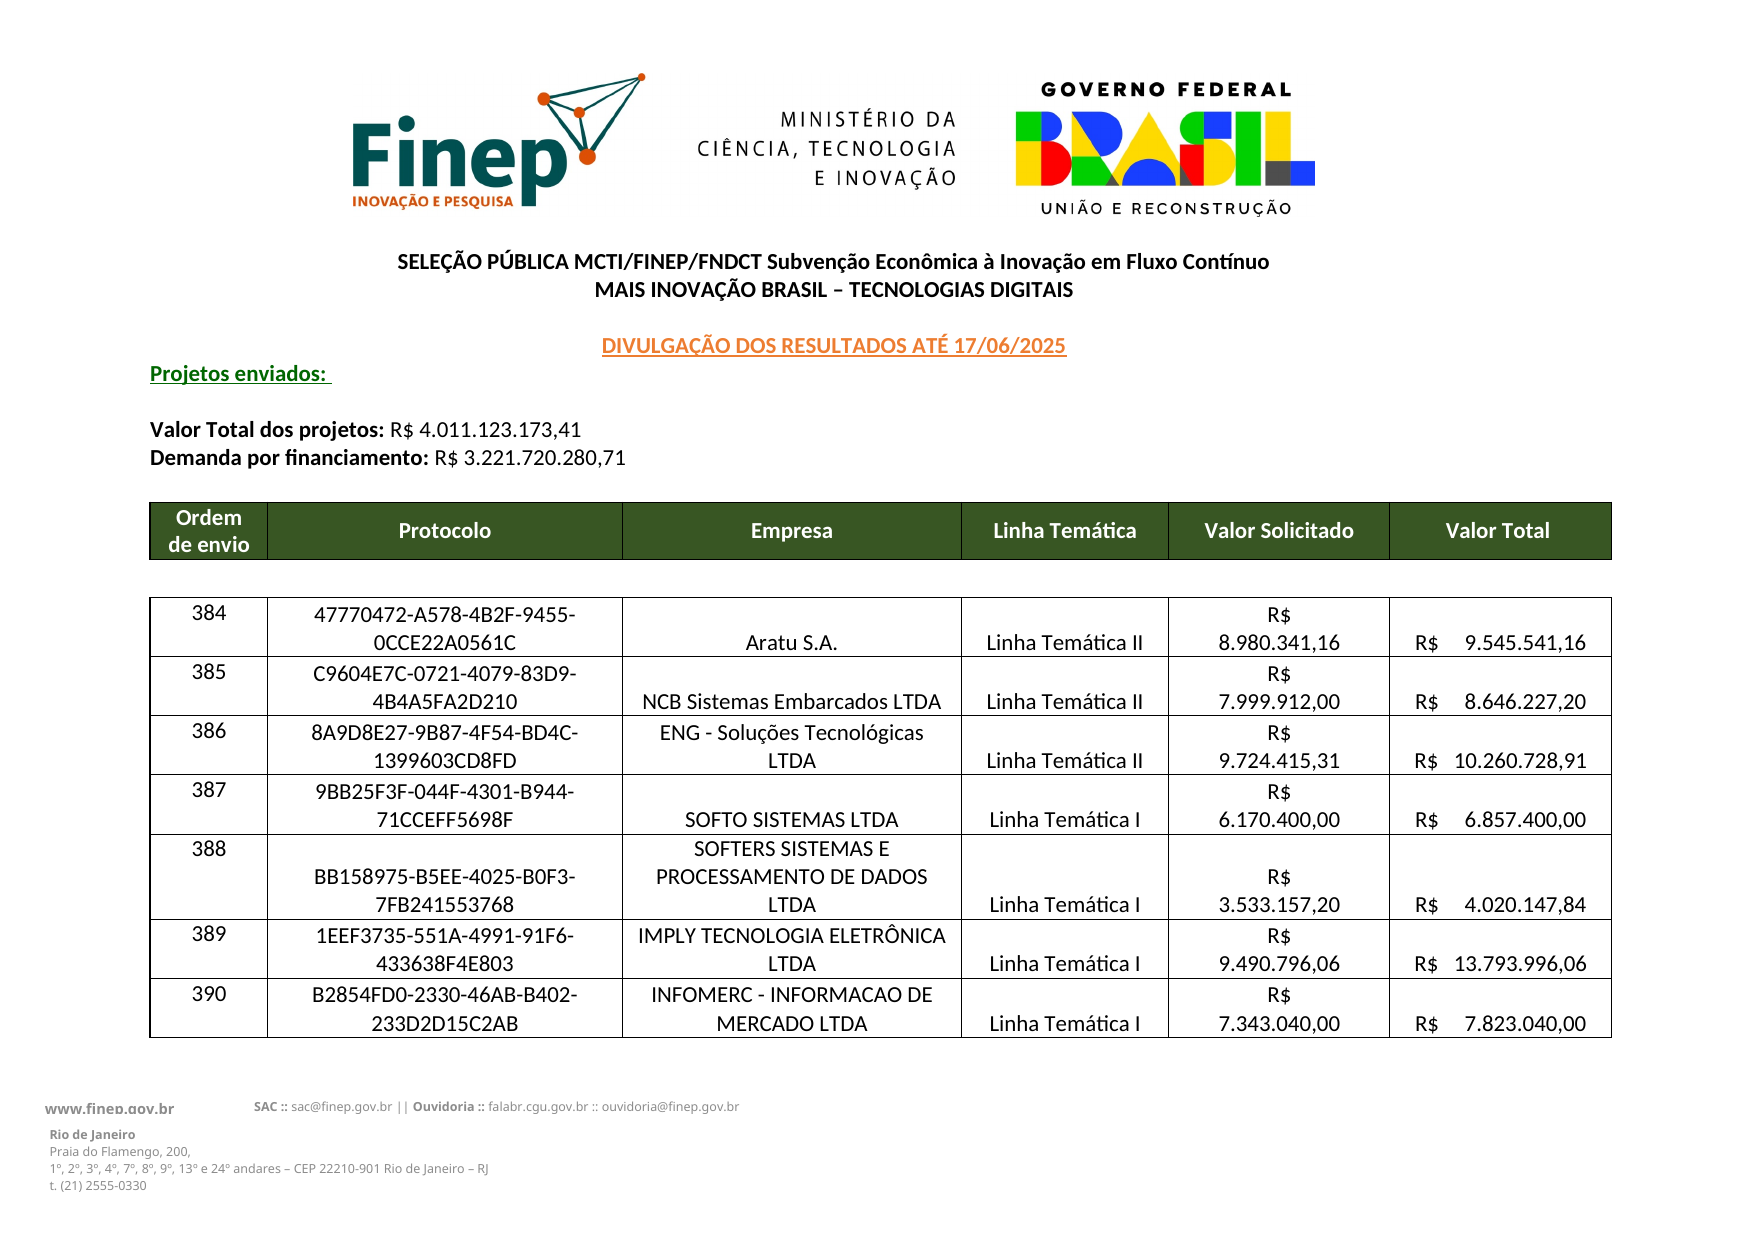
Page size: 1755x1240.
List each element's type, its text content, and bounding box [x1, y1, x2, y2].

table_cell R$ 7.343.040,00 [1169, 979, 1389, 1037]
table_cell Linha Temática I [962, 775, 1168, 833]
table_cell INFOMERC - INFORMACAO DE MERCADO LTDA [623, 979, 961, 1037]
table_cell 390 [151, 979, 267, 1037]
table_cell SOFTO SISTEMAS LTDA [623, 775, 961, 833]
table_cell R$ 9.490.796,06 [1169, 920, 1389, 978]
table_cell R$ 10.260.728,91 [1390, 716, 1611, 774]
table_cell 385 [151, 657, 267, 715]
table_cell 9BB25F3F-044F-4301-B944-71CCEFF5698F [268, 775, 622, 833]
table_cell 8A9D8E27-9B87-4F54-BD4C-1399603CD8FD [268, 716, 622, 774]
table_cell SOFTERS SISTEMAS E PROCESSAMENTO DE DADOS LTDA [623, 835, 961, 918]
table_cell 389 [151, 920, 267, 978]
table_cell ENG - Soluções Tecnológicas LTDA [623, 716, 961, 774]
table_cell NCB Sistemas Embarcados LTDA [623, 657, 961, 715]
table_cell Linha Temática II [962, 657, 1168, 715]
table_cell C9604E7C-0721-4079-83D9-4B4A5FA2D210 [268, 657, 622, 715]
table_cell R$ 9.724.415,31 [1169, 716, 1389, 774]
table_cell R$ 8.980.341,16 [1169, 598, 1389, 656]
table_cell IMPLY TECNOLOGIA ELETRÔNICA LTDA [623, 920, 961, 978]
table_cell R$ 9.545.541,16 [1390, 598, 1611, 656]
table_cell 386 [151, 716, 267, 774]
table_cell 1EEF3735-551A-4991-91F6-433638F4E803 [268, 920, 622, 978]
table_cell 388 [151, 835, 267, 918]
table_cell 384 [151, 598, 267, 656]
table_cell R$ 8.646.227,20 [1390, 657, 1611, 715]
table_cell Linha Temática II [962, 716, 1168, 774]
table_cell Linha Temática I [962, 835, 1168, 918]
table_cell BB158975-B5EE-4025-B0F3-7FB241553768 [268, 835, 622, 918]
table_cell R$ 7.823.040,00 [1390, 979, 1611, 1037]
table_cell R$ 6.170.400,00 [1169, 775, 1389, 833]
table_cell Aratu S.A. [623, 598, 961, 656]
table_cell R$ 13.793.996,06 [1390, 920, 1611, 978]
table_cell 47770472-A578-4B2F-9455-0CCE22A0561C [268, 598, 622, 656]
table_cell 387 [151, 775, 267, 833]
table_cell R$ 3.533.157,20 [1169, 835, 1389, 918]
table_cell B2854FD0-2330-46AB-B402-233D2D15C2AB [268, 979, 622, 1037]
table_cell R$ 7.999.912,00 [1169, 657, 1389, 715]
table_cell R$ 6.857.400,00 [1390, 775, 1611, 833]
table_cell R$ 4.020.147,84 [1390, 835, 1611, 918]
table_cell Linha Temática I [962, 920, 1168, 978]
table_cell Linha Temática I [962, 979, 1168, 1037]
table_cell Linha Temática II [962, 598, 1168, 656]
